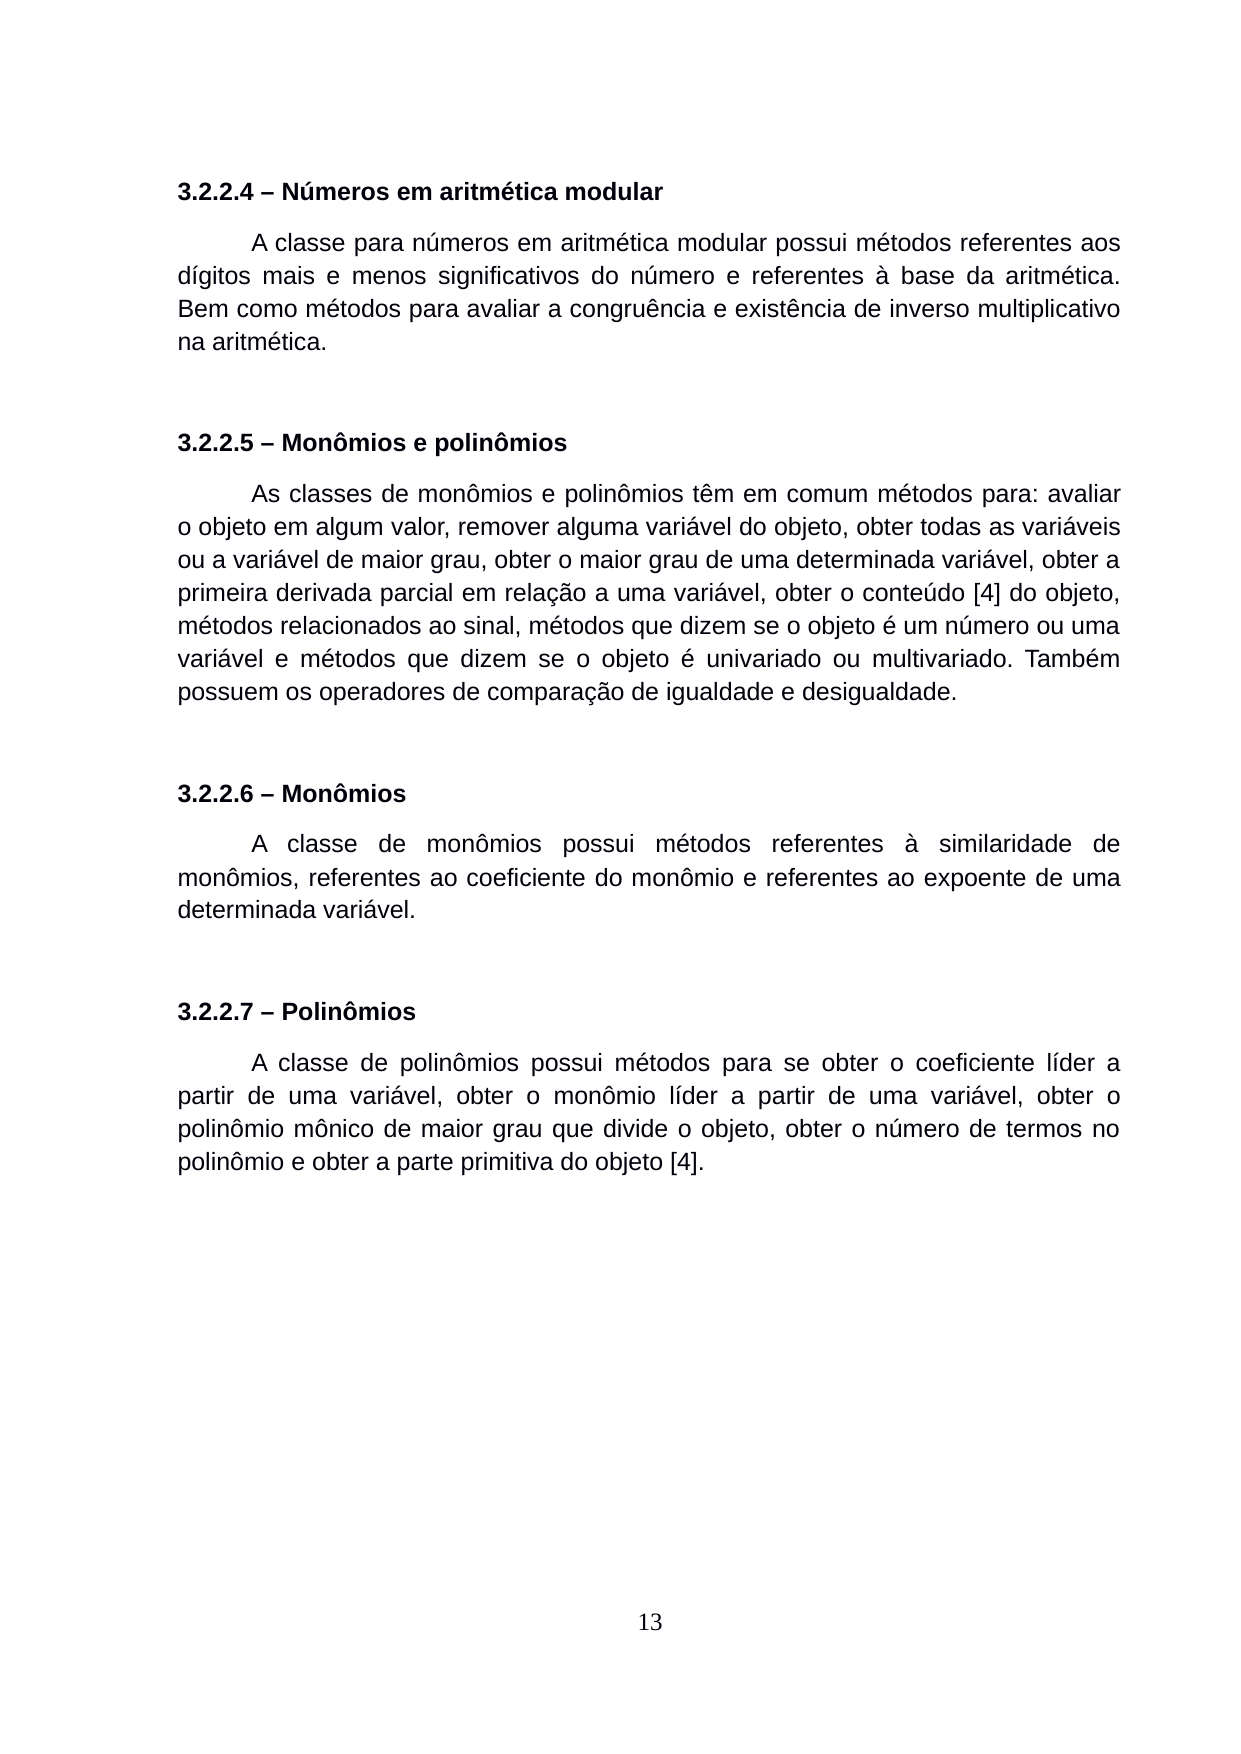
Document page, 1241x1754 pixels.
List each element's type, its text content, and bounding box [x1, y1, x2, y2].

text As classes de monômios e polinômios têm em comum métodos para: avaliar o objeto em algum valor, remover alguma variável do objeto, obter todas as variáveis ou a variável de maior grau, obter o maior grau de uma determinada variável, obter a primeira derivada parcial em relação a uma variável, obter o conteúdo [4] do objeto, métodos relacionados ao sinal, métodos que dizem se o objeto é um número ou uma variável e métodos que dizem se o objeto é univariado ou multivariado. Também possuem os operadores de comparação de igualdade e desigualdade. [177, 479, 1122, 706]
text 3.2.2.7 – Polinômios [177, 997, 1122, 1026]
text A classe para números em aritmética modular possui métodos referentes aos dígitos mais e menos significativos do número e referentes à base da aritmética. Bem como métodos para avaliar a congruência e existência de inverso multiplicativo na aritmética. [177, 228, 1122, 356]
text A classe de monômios possui métodos referentes à similaridade de monômios, referentes ao coeficiente do monômio e referentes ao expoente de uma determinada variável. [177, 829, 1122, 924]
text 3.2.2.6 – Monômios [177, 779, 1122, 807]
text 3.2.2.4 – Números em aritmética modular [177, 177, 1122, 206]
text A classe de polinômios possui métodos para se obter o coeficiente líder a partir de uma variável, obter o monômio líder a partir de uma variável, obter o polinômio mônico de maior grau que divide o objeto, obter o número de termos no polinômio e obter a parte primitiva do objeto [4]. [177, 1048, 1122, 1176]
text 3.2.2.5 – Monômios e polinômios [177, 428, 1122, 457]
